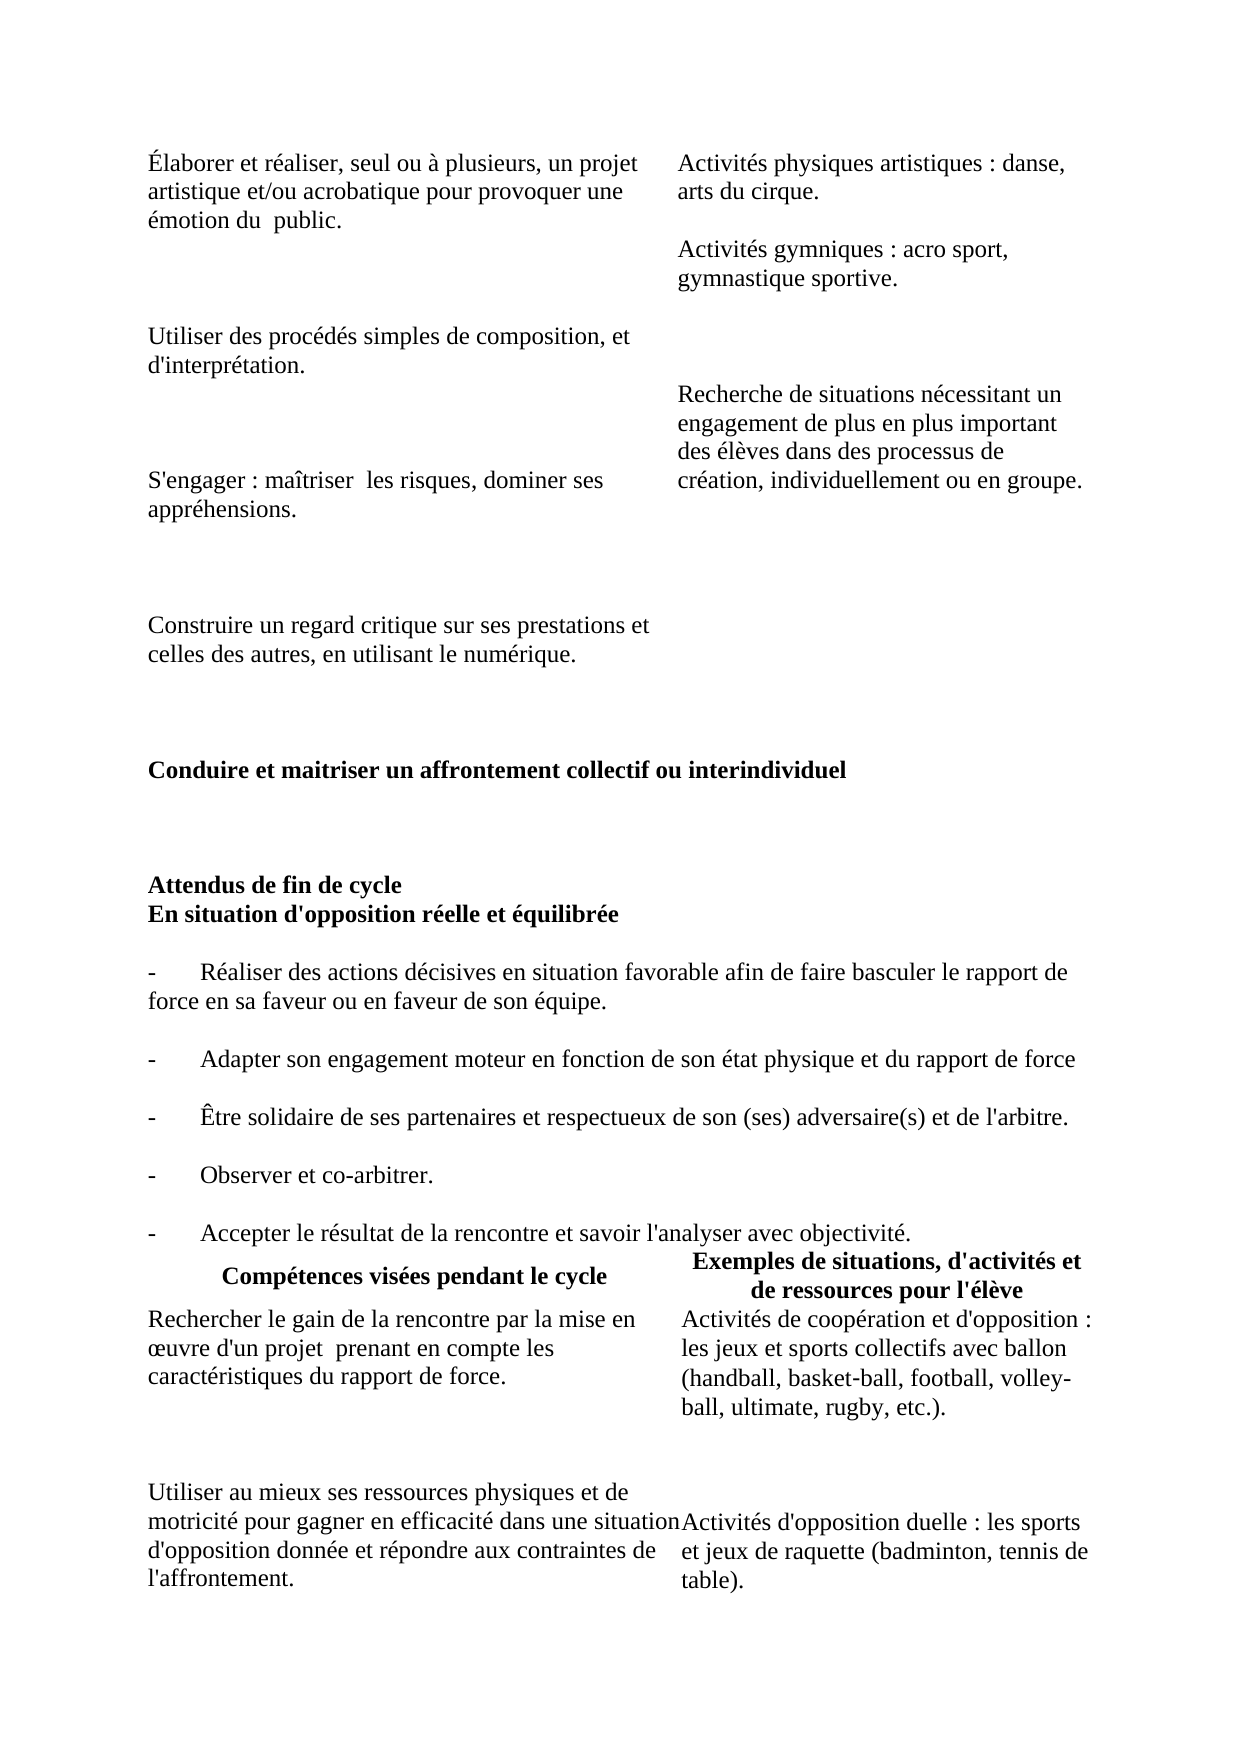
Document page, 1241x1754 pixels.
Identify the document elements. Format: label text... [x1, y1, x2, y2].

table_cell Rechercher le gain de la rencontre par la mise en œuvre d'un projet prenant en compte les caractéristiques du rapport de force. Utiliser au mieux ses ressources physiques et de motricité pour gagner en efficacité dans une situation d'opposition donnée et répondre aux contraintes de l'affrontement. [148, 1304, 681, 1594]
table_cell En situation d'opposition réelle et équilibrée - Réaliser des actions décisives en situation favorable afin de faire basculer le rapport de force en sa faveur ou en faveur de son équipe. - Adapter son engagement moteur en fonction de son état physique et du rapport de force - Être solidaire de ses partenaires et respectueux de son (ses) adversaire(s) et de l'arbitre. - Observer et co-arbitrer. - Accepter le résultat de la rencontre et savoir l'analyser avec objectivité. [148, 899, 1093, 1246]
table_cell Compétences visées pendant le cycle [148, 1246, 681, 1304]
table_cell Activités de coopération et d'opposition : les jeux et sports collectifs avec ballon (handball, basket‐ball, football, volley-ball, ultimate, rugby, etc.). Activités d'opposition duelle : les sports et jeux de raquette (badminton, tennis de table). [681, 1304, 1093, 1594]
table_cell Exemples de situations, d'activités et de ressources pour l'élève [681, 1246, 1093, 1304]
text Conduire et maitriser un affrontement collectif ou interindividuel [148, 755, 1093, 783]
table_cell Activités physiques artistiques : danse, arts du cirque. Activités gymniques : acro sport, gymnastique sportive. Recherche de situations nécessitant un engagement de plus en plus important des élèves dans des processus de création, individuellement ou en groupe. [677, 148, 1093, 668]
table_header Attendus de fin de cycle [148, 871, 1093, 899]
table_cell Élaborer et réaliser, seul ou à plusieurs, un projet artistique et/ou acrobatique pour provoquer une émotion du public. Utiliser des procédés simples de composition, et d'interprétation. S'engager : maîtriser les risques, dominer ses appréhensions. Construire un regard critique sur ses prestations et celles des autres, en utilisant le numérique. [148, 148, 677, 668]
